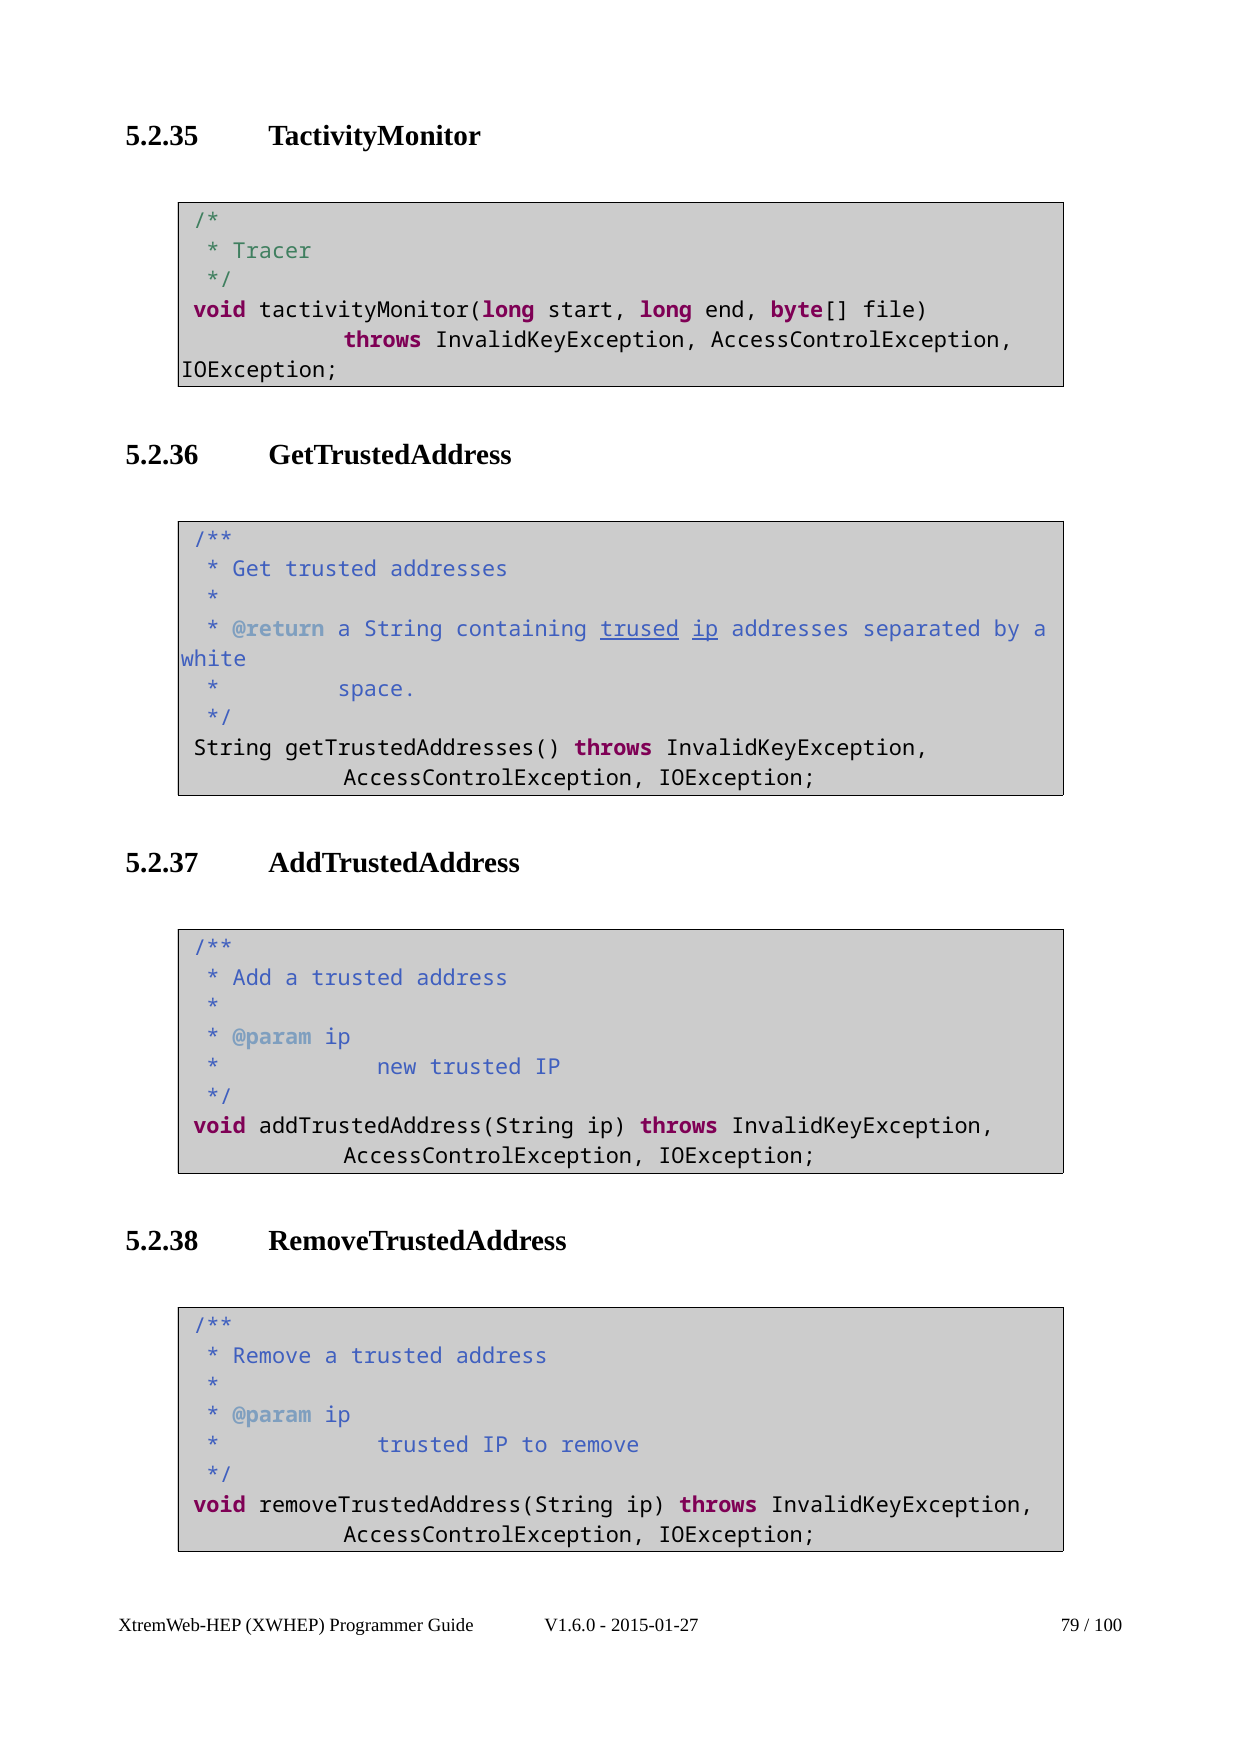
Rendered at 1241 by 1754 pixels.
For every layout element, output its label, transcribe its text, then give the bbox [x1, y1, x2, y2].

text String getTrustedAddresses() throws InvalidKeyException, [179, 729, 1063, 759]
text * [179, 988, 1063, 1018]
text /** [179, 930, 1063, 958]
subtitle AddTrustedAddress [118, 845, 1122, 878]
text AccessControlException, IOException; [179, 1137, 1063, 1173]
text */ [179, 1456, 1063, 1486]
subtitle TactivityMonitor [118, 118, 1122, 152]
text */ [179, 699, 1063, 729]
text * trusted IP to remove [179, 1426, 1063, 1456]
text /** [179, 1308, 1063, 1337]
subtitle RemoveTrustedAddress [118, 1223, 1122, 1257]
text * @param ip [179, 1018, 1063, 1048]
text void tactivityMonitor(long start, long end, byte[] file) [179, 291, 1063, 321]
text */ [179, 261, 1063, 291]
text throws InvalidKeyException, AccessControlException, IOException; [179, 321, 1063, 386]
text AccessControlException, IOException; [179, 759, 1063, 795]
text /* [179, 203, 1063, 232]
subtitle GetTrustedAddress [118, 437, 1122, 470]
text void removeTrustedAddress(String ip) throws InvalidKeyException, [179, 1486, 1063, 1516]
text AccessControlException, IOException; [179, 1516, 1063, 1551]
text */ [179, 1078, 1063, 1107]
text /** [179, 522, 1063, 550]
text * Tracer [179, 232, 1063, 261]
text * Remove a trusted address [179, 1337, 1063, 1367]
text * @param ip [179, 1396, 1063, 1426]
text * Add a trusted address [179, 958, 1063, 988]
text * new trusted IP [179, 1048, 1063, 1078]
text * Get trusted addresses [179, 550, 1063, 580]
text * space. [179, 669, 1063, 699]
text * [179, 1367, 1063, 1396]
text void addTrustedAddress(String ip) throws InvalidKeyException, [179, 1107, 1063, 1137]
text * @return a String containing trused ip addresses separated by a white [179, 610, 1063, 669]
text * [179, 580, 1063, 610]
